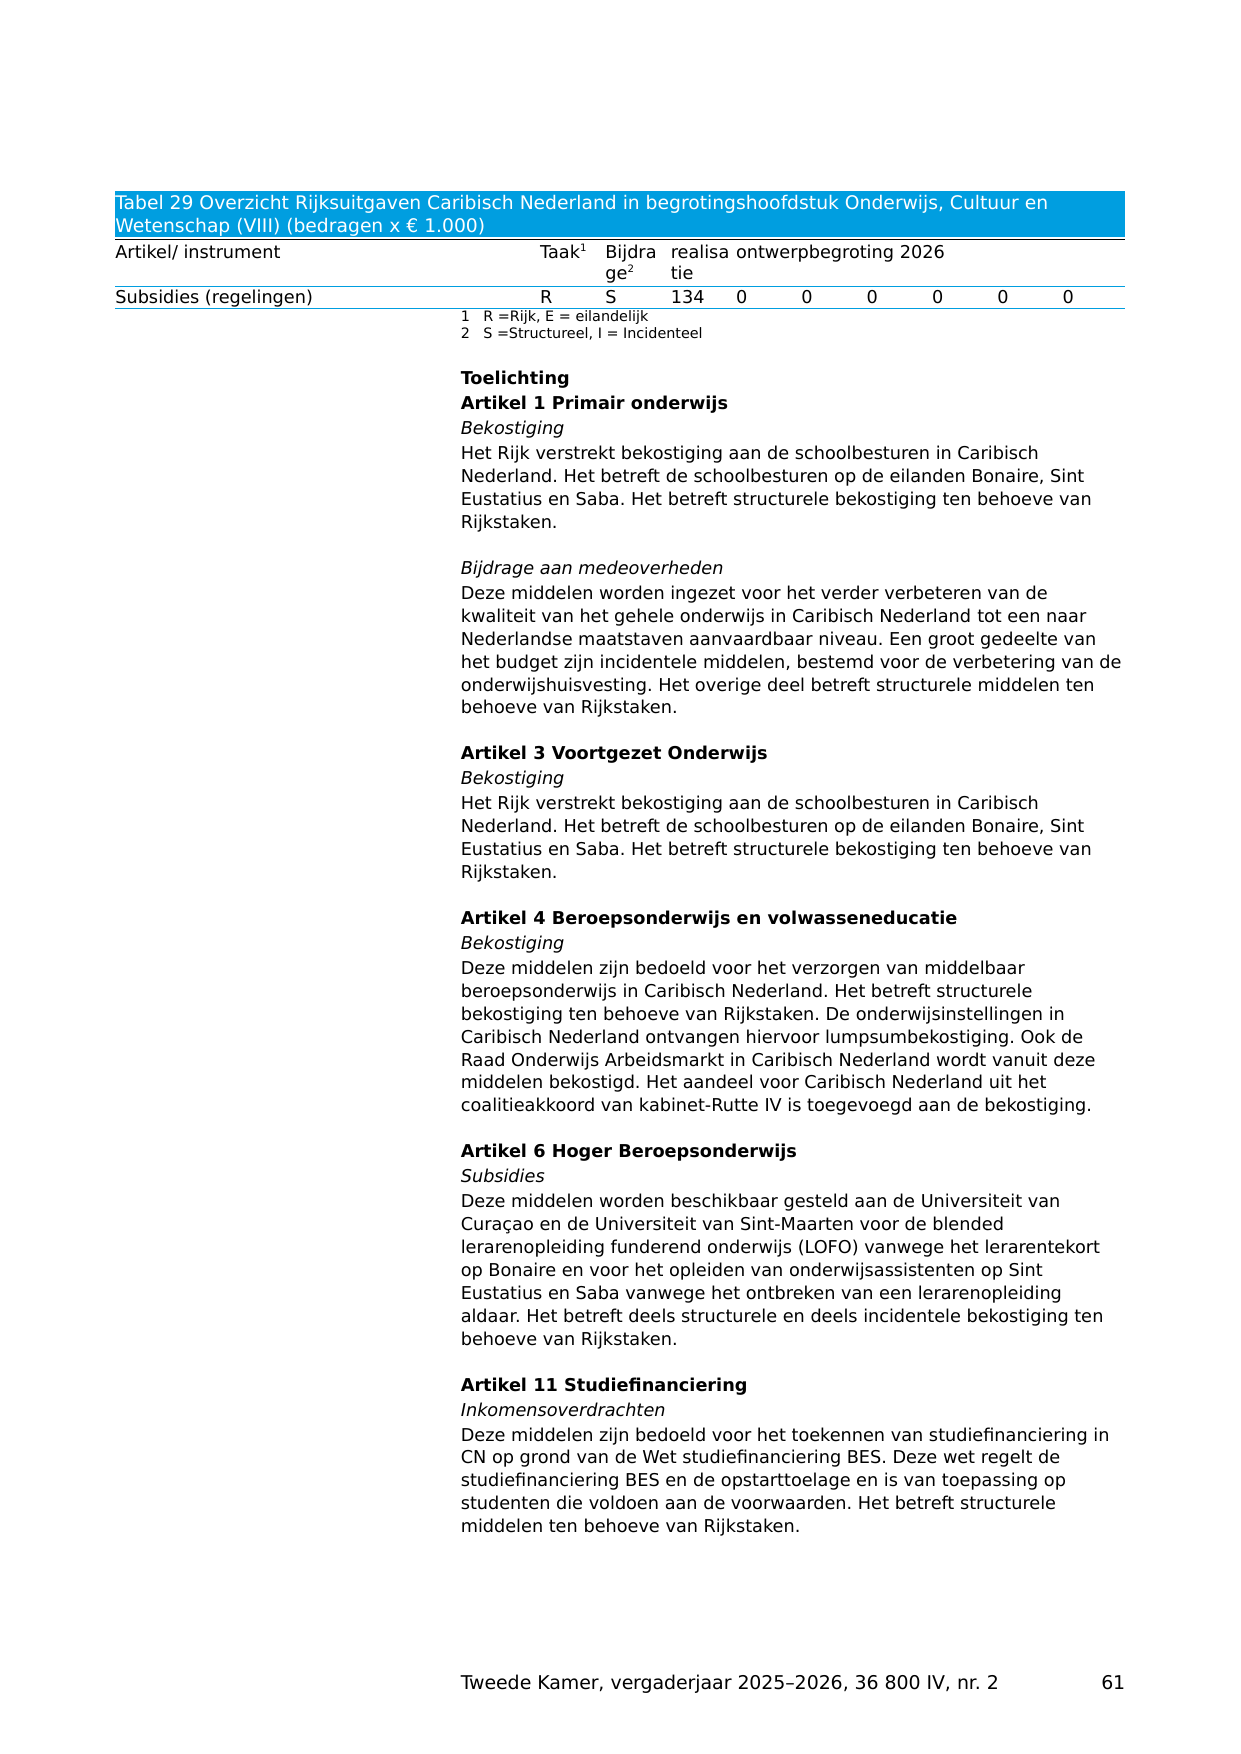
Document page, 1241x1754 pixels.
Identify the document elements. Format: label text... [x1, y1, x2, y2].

text Bekostiging [461, 766, 1125, 789]
text Inkomensoverdrachten [461, 1398, 1125, 1421]
table_cell 0 [929, 287, 994, 307]
table_cell R [537, 287, 602, 307]
text Het Rĳk verstrekt bekostiging aan de schoolbesturen in Caribisch Nederland. Het betreft de schoolbesturen op de eilanden Bonaire, Sint Eustatius en Saba. Het betreft structurele bekostiging ten behoeve van Rĳkstaken. [461, 441, 1125, 533]
table_cell 0 [733, 287, 798, 307]
table_cell 0 [1060, 287, 1125, 307]
table_cell realisatie [668, 240, 733, 286]
table_cell Taak1 [537, 240, 602, 286]
text Artikel 6 Hoger Beroepsonderwijs [461, 1139, 1125, 1162]
text Het Rĳk verstrekt bekostiging aan de schoolbesturen in Caribisch Nederland. Het betreft de schoolbesturen op de eilanden Bonaire, Sint Eustatius en Saba. Het betreft structurele bekostiging ten behoeve van Rĳkstaken. [461, 791, 1125, 883]
list S =Structureel, I = Incidenteel [461, 325, 1125, 341]
list R =Rijk, E = eilandelijk [461, 309, 1125, 325]
table_cell Subsidies (regelingen) [115, 287, 537, 307]
text Deze middelen zĳn bedoeld voor het verzorgen van middelbaar beroepsonderwĳs in Caribisch Nederland. Het betreft structurele bekostiging ten behoeve van Rĳkstaken. De onderwĳsinstellingen in Caribisch Nederland ontvangen hiervoor lumpsumbekostiging. Ook de Raad Onderwĳs Arbeidsmarkt in Caribisch Nederland wordt vanuit deze middelen bekostigd. Het aandeel voor Caribisch Nederland uit het coalitieakkoord van kabinet-Rutte IV is toegevoegd aan de bekostiging. [461, 956, 1125, 1116]
table_cell ontwerpbegroting 2026 [733, 240, 1125, 286]
text Toelichting [461, 366, 1125, 389]
text Deze middelen worden ingezet voor het verder verbeteren van de kwaliteit van het gehele onderwĳs in Caribisch Nederland tot een naar Nederlandse maatstaven aanvaardbaar niveau. Een groot gedeelte van het budget zĳn incidentele middelen, bestemd voor de verbetering van de onderwĳshuisvesting. Het overige deel betreft structurele middelen ten behoeve van Rijkstaken. [461, 581, 1125, 718]
table_cell Artikel/ instrument [115, 240, 537, 286]
text Bekostiging [461, 416, 1125, 439]
text Bekostiging [461, 931, 1125, 954]
text Artikel 3 Voortgezet Onderwĳs [461, 741, 1125, 764]
table_cell 0 [864, 287, 929, 307]
text Artikel 4 Beroepsonderwĳs en volwasseneducatie [461, 906, 1125, 929]
text Deze middelen worden beschikbaar gesteld aan de Universiteit van Curaçao en de Universiteit van Sint-Maarten voor de blended lerarenopleiding funderend onderwijs (LOFO) vanwege het lerarentekort op Bonaire en voor het opleiden van onderwijsassistenten op Sint Eustatius en Saba vanwege het ontbreken van een lerarenopleiding aldaar. Het betreft deels structurele en deels incidentele bekostiging ten behoeve van Rijkstaken. [461, 1189, 1125, 1350]
table_cell Bijdrage2 [602, 240, 668, 286]
text Subsidies [461, 1164, 1125, 1187]
table_cell 0 [798, 287, 863, 307]
text Deze middelen zĳn bedoeld voor het toekennen van studiefinanciering in CN op grond van de Wet studiefinanciering BES. Deze wet regelt de studiefinanciering BES en de opstarttoelage en is van toepassing op studenten die voldoen aan de voorwaarden. Het betreft structurele middelen ten behoeve van Rĳkstaken. [461, 1423, 1125, 1537]
text Bĳdrage aan medeoverheden [461, 556, 1125, 579]
table_cell 134 [668, 287, 733, 307]
table_cell 0 [994, 287, 1059, 307]
text Artikel 1 Primair onderwĳs [461, 391, 1125, 414]
text Artikel 11 Studiefinanciering [461, 1373, 1125, 1396]
table_cell S [602, 287, 668, 307]
